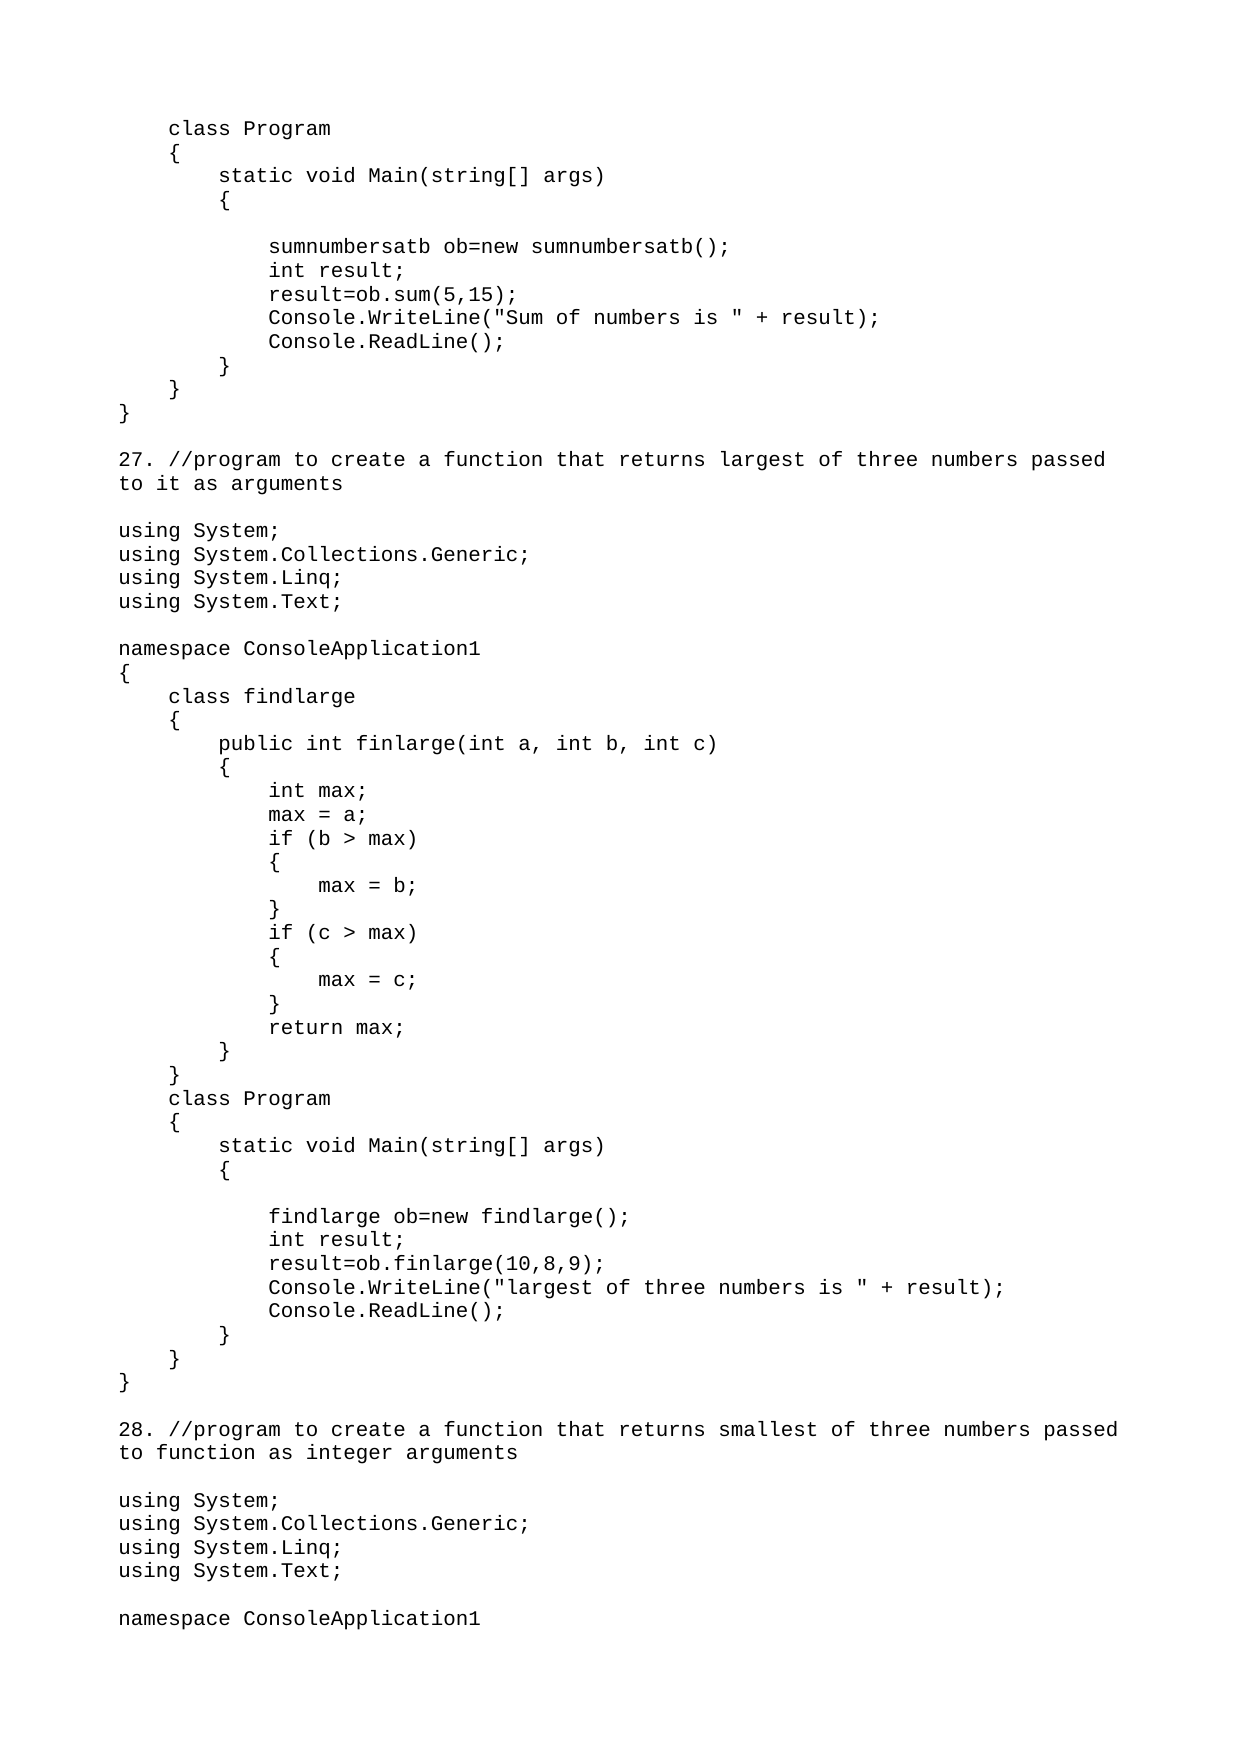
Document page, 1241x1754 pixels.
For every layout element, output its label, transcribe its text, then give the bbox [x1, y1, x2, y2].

text max = a; [118, 804, 1122, 827]
text class Program [118, 118, 1122, 142]
text { [118, 1158, 1122, 1182]
text Console.WriteLine("largest of three numbers is " + result); [118, 1277, 1122, 1300]
text } [118, 1040, 1122, 1064]
text { [118, 757, 1122, 780]
text Console.WriteLine("Sum of numbers is " + result); [118, 307, 1122, 331]
text static void Main(string[] args) [118, 165, 1122, 189]
text max = b; [118, 875, 1122, 898]
text int result; [118, 1229, 1122, 1253]
text result=ob.sum(5,15); [118, 284, 1122, 307]
text { [118, 851, 1122, 875]
text 28. //program to create a function that returns smallest of three numbers passed to function as integer arguments [118, 1419, 1122, 1466]
text using System.Collections.Generic; [118, 544, 1122, 567]
text int result; [118, 260, 1122, 284]
text Console.ReadLine(); [118, 1300, 1122, 1324]
text } [118, 402, 1122, 426]
text return max; [118, 1017, 1122, 1040]
text if (b > max) [118, 827, 1122, 851]
text } [118, 378, 1122, 402]
text { [118, 142, 1122, 165]
text result=ob.finlarge(10,8,9); [118, 1253, 1122, 1277]
text } [118, 898, 1122, 922]
text { [118, 946, 1122, 969]
text using System.Text; [118, 1561, 1122, 1584]
text class Program [118, 1088, 1122, 1111]
text findlarge ob=new findlarge(); [118, 1206, 1122, 1229]
text using System; [118, 1489, 1122, 1513]
text using System.Linq; [118, 567, 1122, 591]
text Console.ReadLine(); [118, 331, 1122, 354]
text } [118, 354, 1122, 378]
text } [118, 1064, 1122, 1088]
text max = c; [118, 969, 1122, 993]
text { [118, 189, 1122, 213]
text sumnumbersatb ob=new sumnumbersatb(); [118, 236, 1122, 260]
text namespace ConsoleApplication1 [118, 638, 1122, 662]
text } [118, 993, 1122, 1017]
text using System.Text; [118, 591, 1122, 615]
text if (c > max) [118, 922, 1122, 946]
text { [118, 662, 1122, 686]
text 27. //program to create a function that returns largest of three numbers passed to it as arguments [118, 449, 1122, 496]
text using System; [118, 520, 1122, 544]
text public int finlarge(int a, int b, int c) [118, 733, 1122, 757]
text int max; [118, 780, 1122, 804]
text } [118, 1371, 1122, 1395]
text using System.Linq; [118, 1537, 1122, 1561]
text { [118, 1111, 1122, 1135]
text static void Main(string[] args) [118, 1135, 1122, 1158]
text class findlarge [118, 686, 1122, 709]
text using System.Collections.Generic; [118, 1513, 1122, 1537]
text } [118, 1348, 1122, 1371]
text namespace ConsoleApplication1 [118, 1608, 1122, 1631]
text { [118, 709, 1122, 733]
text } [118, 1324, 1122, 1348]
